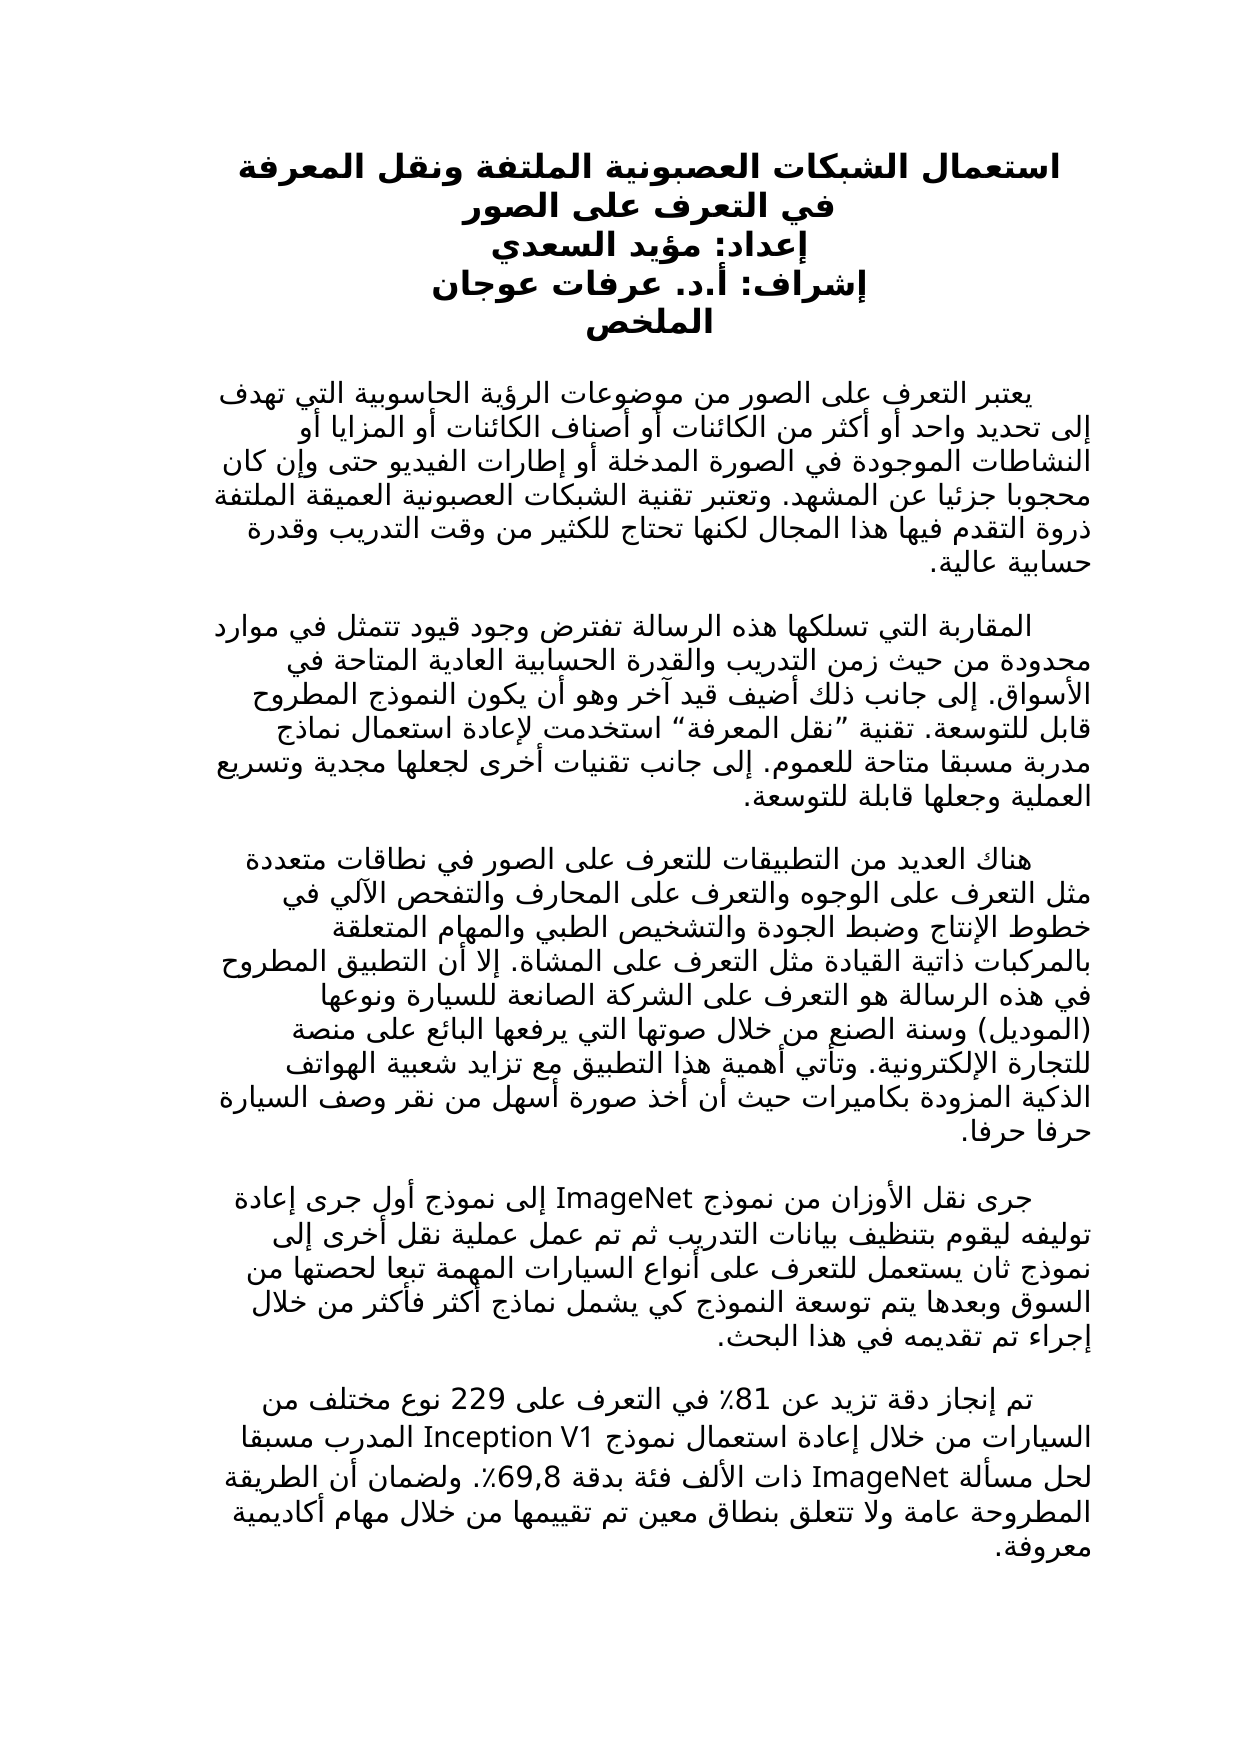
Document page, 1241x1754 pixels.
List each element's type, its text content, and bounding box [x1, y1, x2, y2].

text هناك العديد من التطبيقات للتعرف على الصور في نطاقات متعددة مثل التعرف على الوجوه والتعرف على المحارف والتفحص الآلي في خطوط الإنتاج وضبط الجودة والتشخيص الطبي والمهام المتعلقة بالمركبات ذاتية القيادة مثل التعرف على المشاة. إلا أن التطبيق المطروح في هذه الرسالة هو التعرف على الشركة الصانعة للسيارة ونوعها (الموديل) وسنة الصنع من خلال صوتها التي يرفعها البائع على منصة للتجارة الإلكترونية. وتأتي أهمية هذا التطبيق مع تزايد شعبية الهواتف الذكية المزودة بكاميرات حيث أن أخذ صورة أسهل من نقر وصف السيارة حرفا حرفا. [207, 842, 1093, 1148]
text المقاربة التي تسلكها هذه الرسالة تفترض وجود قيود تتمثل في موارد محدودة من حيث زمن التدريب والقدرة الحسابية العادية المتاحة في الأسواق. إلى جانب ذلك أضيف قيد آخر وهو أن يكون النموذج المطروح قابل للتوسعة. تقنية ”نقل المعرفة“ استخدمت لإعادة استعمال نماذج مدربة مسبقا متاحة للعموم. إلى جانب تقنيات أخرى لجعلها مجدية وتسريع العملية وجعلها قابلة للتوسعة. [207, 609, 1093, 813]
text تم إنجاز دقة تزيد عن 81٪ في التعرف على 229 نوع مختلف من السيارات من خلال إعادة استعمال نموذج Inception V1 المدرب مسبقا لحل مسألة ImageNet ذات الألف فئة بدقة 69,8٪. ولضمان أن الطريقة المطروحة عامة ولا تتعلق بنطاق معين تم تقييمها من خلال مهام أكاديمية معروفة. [207, 1382, 1093, 1564]
text جرى نقل الأوزان من نموذج ImageNet إلى نموذج أول جرى إعادة توليفه ليقوم بتنظيف بيانات التدريب ثم تم عمل عملية نقل أخرى إلى نموذج ثان يستعمل للتعرف على أنواع السيارات المهمة تبعا لحصتها من السوق وبعدها يتم توسعة النموذج كي يشمل نماذج أكثر فأكثر من خلال إجراء تم تقديمه في هذا البحث. [207, 1177, 1093, 1353]
text استعمال الشبكات العصبونية الملتفة ونقل المعرفة في التعرف على الصور [207, 148, 1093, 225]
text إشراف: أ.د. عرفات عوجان [207, 264, 1093, 303]
text إعداد: مؤيد السعدي [207, 225, 1093, 264]
text الملخص [207, 303, 1093, 342]
text يعتبر التعرف على الصور من موضوعات الرؤية الحاسوبية التي تهدف إلى تحديد واحد أو أكثر من الكائنات أو أصناف الكائنات أو المزايا أو النشاطات الموجودة في الصورة المدخلة أو إطارات الفيديو حتى وإن كان محجوبا جزئيا عن المشهد. وتعتبر تقنية الشبكات العصبونية العميقة الملتفة ذروة التقدم فيها هذا المجال لكنها تحتاج للكثير من وقت التدريب وقدرة حسابية عالية. [207, 376, 1093, 580]
